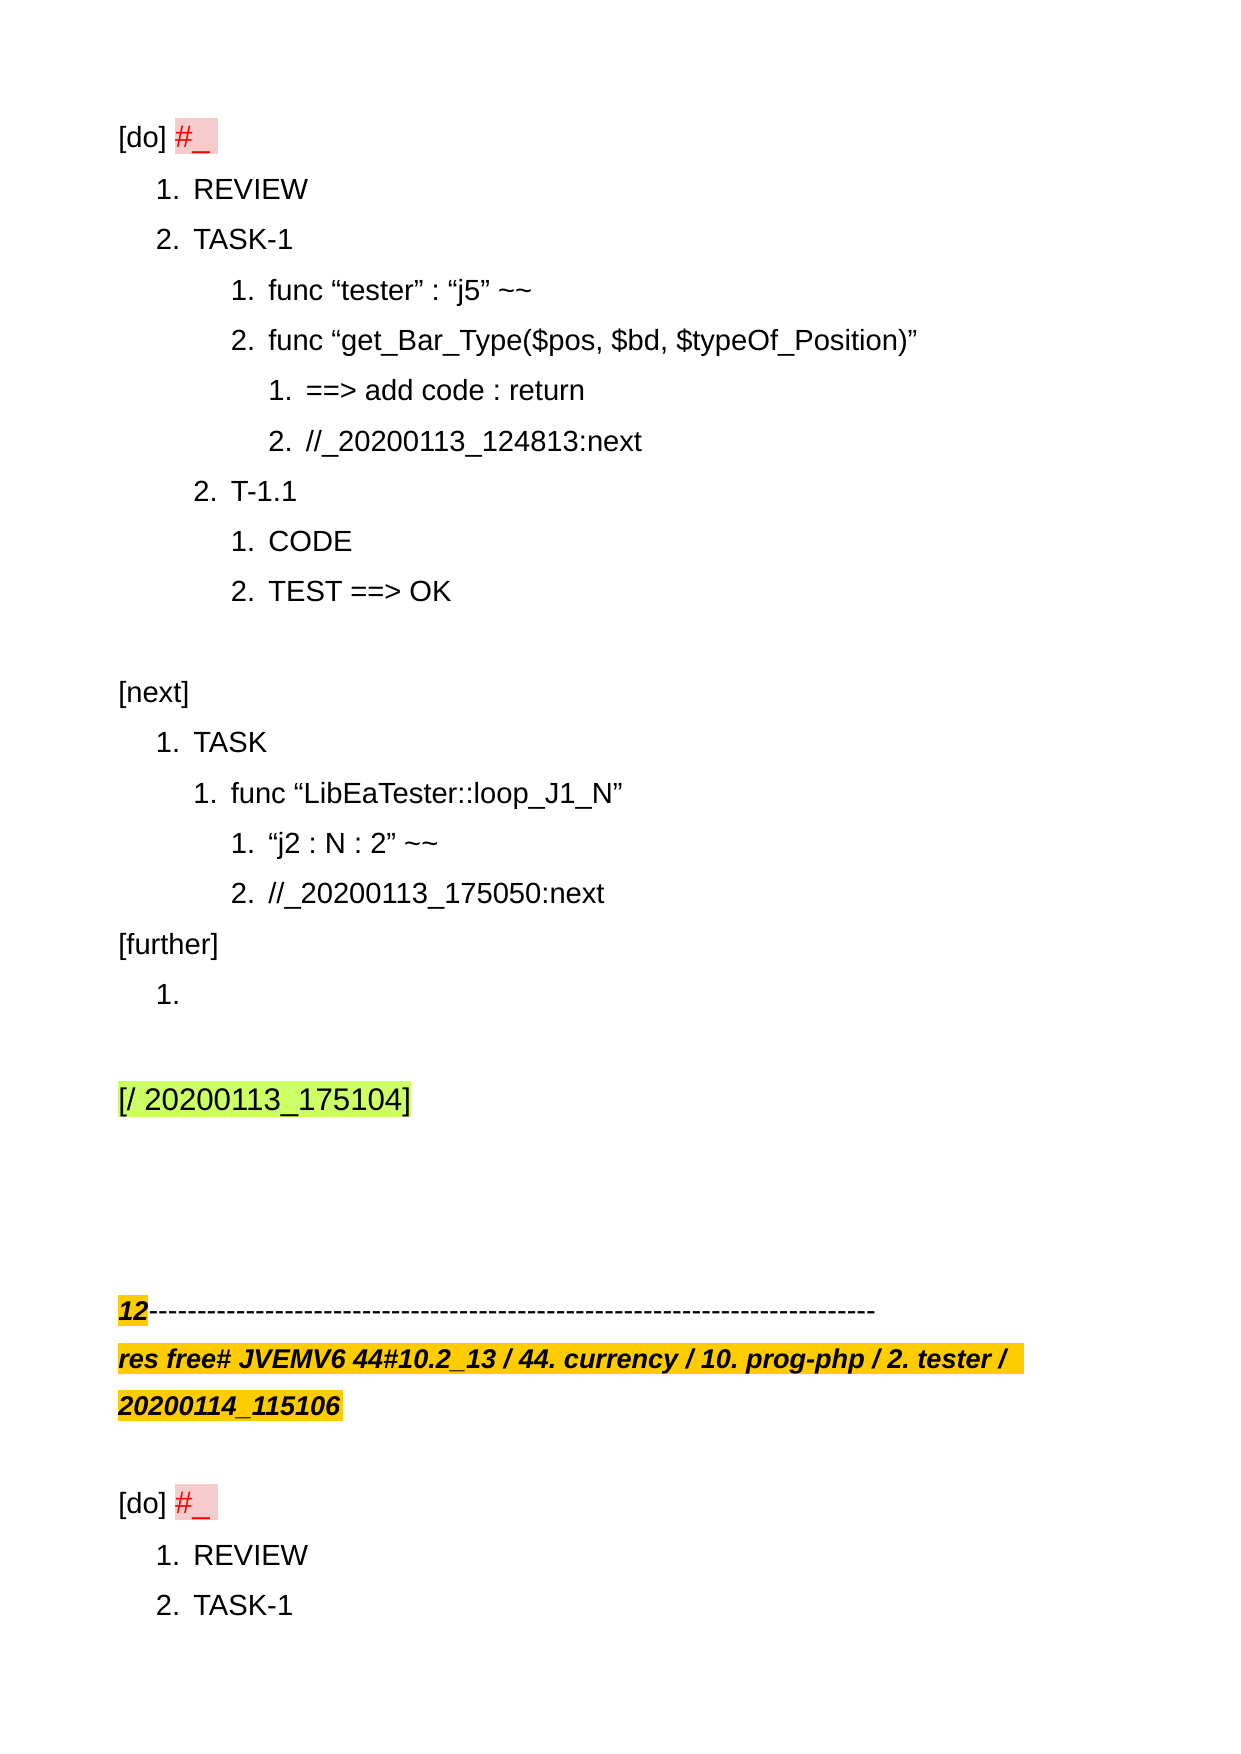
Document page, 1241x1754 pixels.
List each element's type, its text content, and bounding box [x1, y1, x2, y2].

list REVIEW [156, 1538, 1122, 1571]
list T-1.1 [193, 474, 1122, 507]
text [next] [118, 675, 1122, 709]
list ==> add code : return [268, 373, 1122, 407]
list //_20200113_124813:next [268, 423, 1122, 457]
list TASK-1 [156, 222, 1122, 256]
text [further] [118, 927, 1122, 960]
text [do] #_ [118, 1484, 1122, 1520]
list func “tester” : “j5” ~~ [231, 273, 1122, 306]
list TASK [156, 725, 1122, 759]
text [do] #_ [118, 118, 1122, 154]
list REVIEW [156, 172, 1122, 206]
list TASK-1 [156, 1588, 1122, 1622]
list CODE [231, 524, 1122, 558]
list “j2 : N : 2” ~~ [231, 826, 1122, 859]
list TEST ==> OK [231, 574, 1122, 608]
list //_20200113_175050:next [231, 876, 1122, 910]
text res free# JVEMV6 44#10.2_13 / 44. currency / 10. prog-php / 2. tester / 20200114_115106 [118, 1343, 1122, 1421]
list func “get_Bar_Type($pos, $bd, $typeOf_Position)” [231, 323, 1122, 356]
text 12--------------------------------------------------------------------------- [118, 1293, 1122, 1326]
text [/ 20200113_175104] [118, 1027, 1122, 1117]
list func “LibEaTester::loop_J1_N” [193, 776, 1122, 809]
